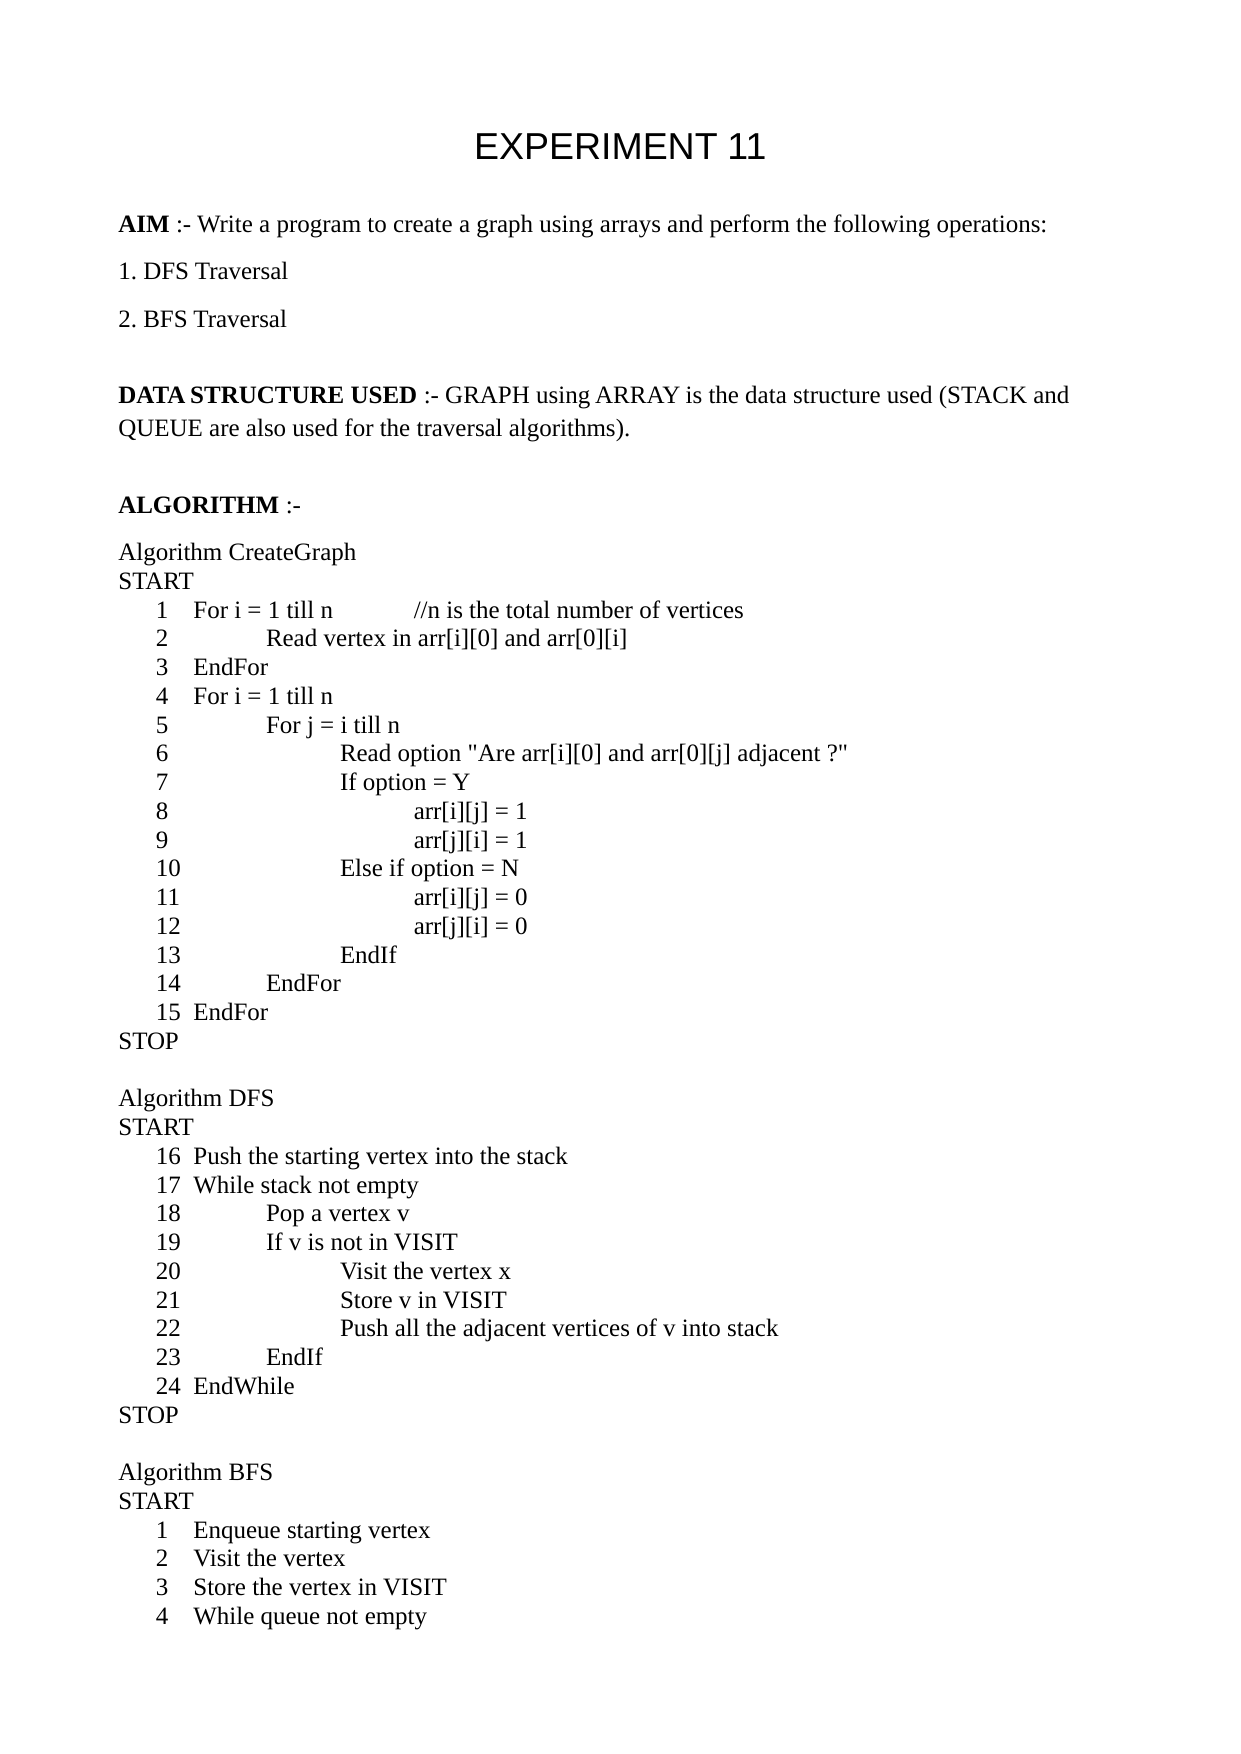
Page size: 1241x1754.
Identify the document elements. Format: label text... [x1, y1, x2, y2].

text START [118, 566, 1122, 595]
list EndFor [156, 968, 1122, 997]
text STOP [118, 1026, 1122, 1055]
list While stack not empty [156, 1170, 1122, 1198]
list arr[j][i] = 1 [156, 825, 1122, 853]
list Store the vertex in VISIT [156, 1572, 1122, 1601]
text START [118, 1112, 1122, 1141]
list EndIf [156, 940, 1122, 968]
list If option = Y [156, 767, 1122, 796]
list Pop a vertex v [156, 1198, 1122, 1227]
list Visit the vertex x [156, 1256, 1122, 1285]
subtitle EXPERIMENT 11 [118, 124, 1122, 167]
list Enqueue starting vertex [156, 1515, 1122, 1543]
text START [118, 1486, 1122, 1515]
text 2. BFS Traversal [118, 304, 1122, 333]
list arr[j][i] = 0 [156, 911, 1122, 940]
list Push all the adjacent vertices of v into stack [156, 1313, 1122, 1342]
text ALGORITHM :- [118, 490, 1122, 518]
list EndFor [156, 997, 1122, 1026]
list Read option "Are arr[i][0] and arr[0][j] adjacent ?" [156, 738, 1122, 767]
list For j = i till n [156, 710, 1122, 738]
list While queue not empty [156, 1601, 1122, 1630]
list Store v in VISIT [156, 1285, 1122, 1313]
list If v is not in VISIT [156, 1227, 1122, 1256]
list EndIf [156, 1342, 1122, 1371]
list For i = 1 till n [156, 681, 1122, 710]
text Algorithm DFS [118, 1083, 1122, 1112]
text Algorithm BFS [118, 1457, 1122, 1486]
text Algorithm CreateGraph [118, 537, 1122, 566]
list arr[i][j] = 0 [156, 882, 1122, 911]
text STOP [118, 1400, 1122, 1428]
list For i = 1 till n //n is the total number of vertices [156, 595, 1122, 623]
text 1. DFS Traversal [118, 256, 1122, 285]
list Else if option = N [156, 853, 1122, 882]
list EndWhile [156, 1371, 1122, 1400]
list Push the starting vertex into the stack [156, 1141, 1122, 1170]
text AIM :- Write a program to create a graph using arrays and perform the following operations: [118, 209, 1122, 237]
list Visit the vertex [156, 1543, 1122, 1572]
list arr[i][j] = 1 [156, 796, 1122, 825]
list EndFor [156, 652, 1122, 681]
list Read vertex in arr[i][0] and arr[0][i] [156, 623, 1122, 652]
text DATA STRUCTURE USED :- GRAPH using ARRAY is the data structure used (STACK and QUEUE are also used for the traversal algorithms). [118, 380, 1122, 442]
